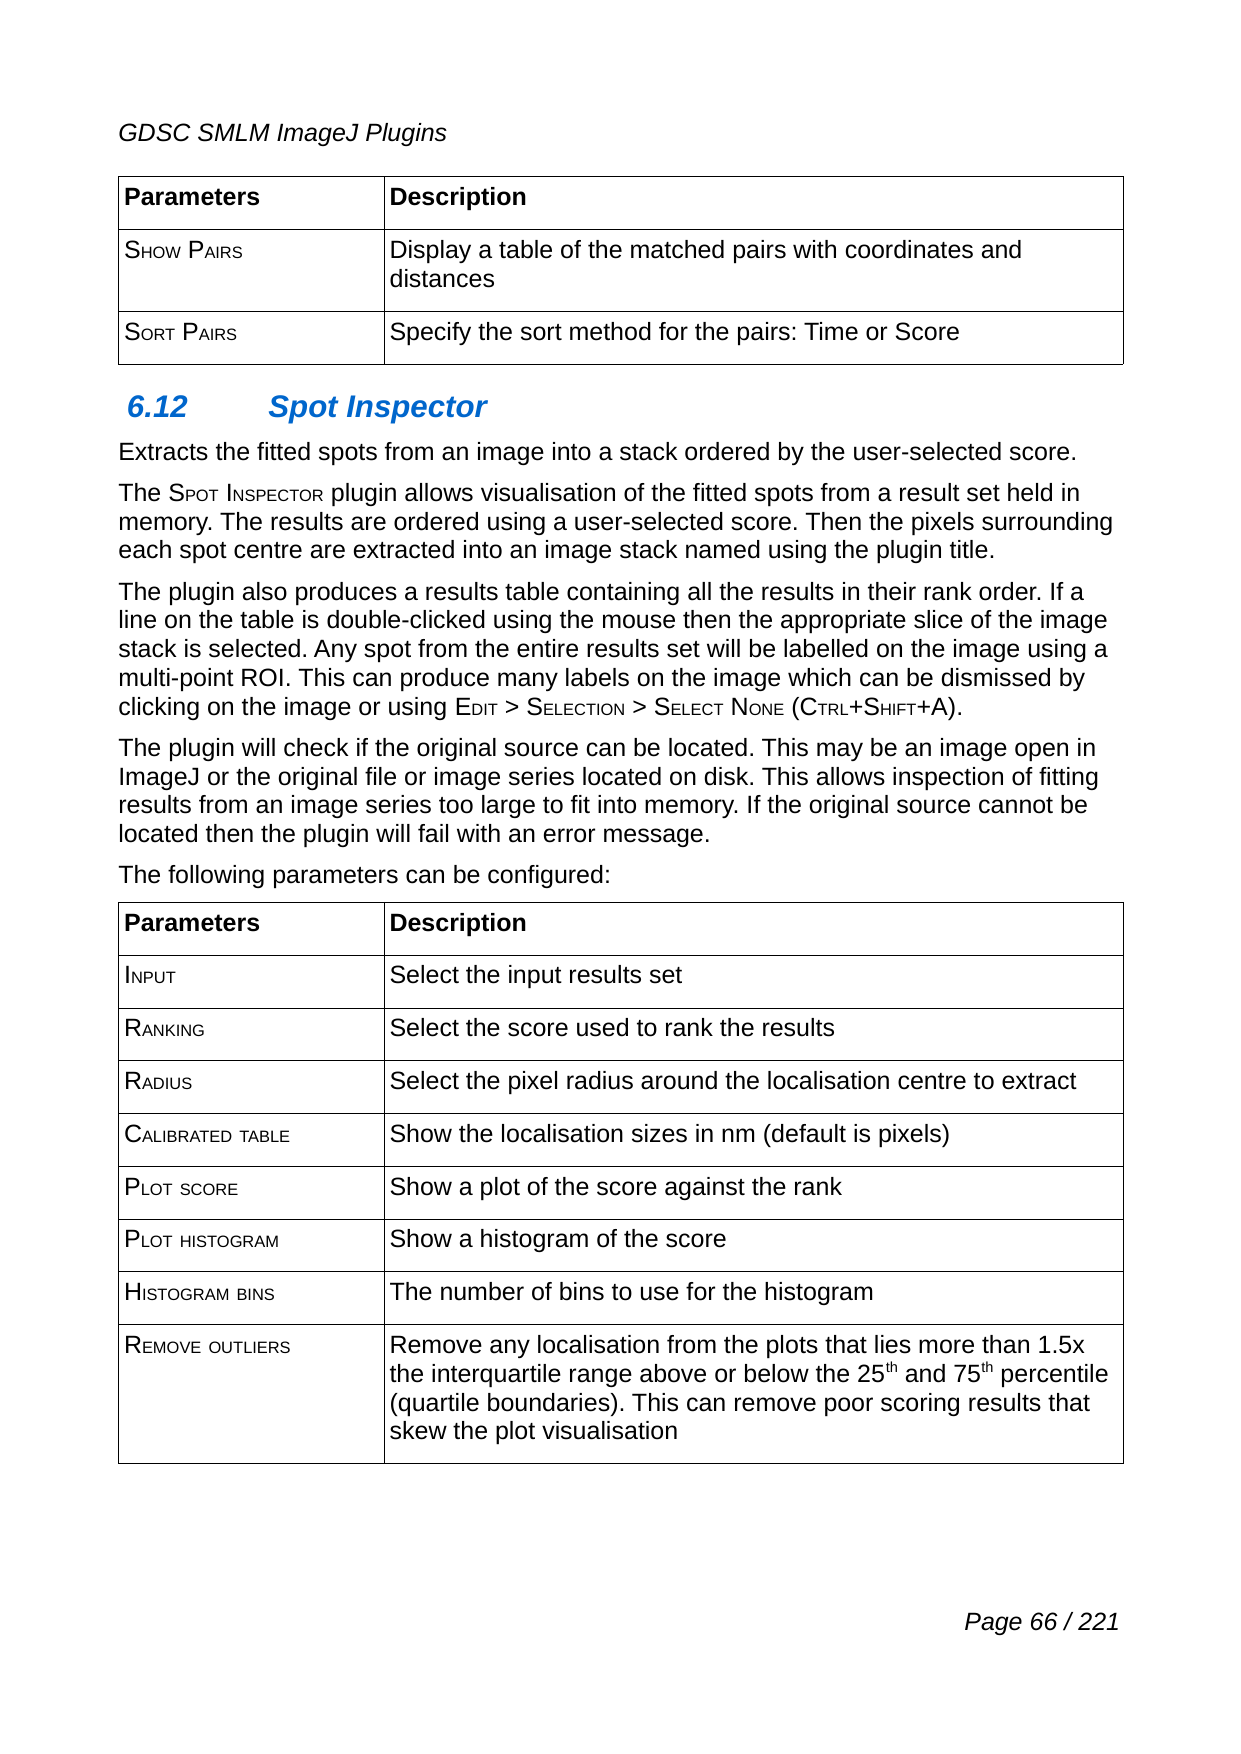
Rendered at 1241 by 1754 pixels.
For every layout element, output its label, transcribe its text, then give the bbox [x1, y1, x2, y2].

table_cell Calibrated table [119, 1114, 384, 1166]
table_cell Radius [119, 1061, 384, 1113]
table_cell Specify the sort method for the pairs: Time or Score [385, 312, 1123, 363]
table_cell Remove outliers [119, 1325, 384, 1463]
text Extracts the fitted spots from an image into a stack ordered by the user-selected score. [118, 437, 1122, 466]
subtitle Spot Inspector [118, 388, 1122, 424]
table_cell Show the localisation sizes in nm (default is pixels) [385, 1114, 1123, 1166]
table_cell Display a table of the matched pairs with coordinates and distances [385, 230, 1123, 311]
table_cell Select the pixel radius around the localisation centre to extract [385, 1061, 1123, 1113]
table_header Parameters [119, 903, 384, 954]
table_cell Plot score [119, 1167, 384, 1219]
text The following parameters can be configured: [118, 861, 1122, 889]
table_cell Histogram bins [119, 1272, 384, 1324]
table_header Description [385, 903, 1123, 954]
table_cell Ranking [119, 1009, 384, 1060]
text The plugin also produces a results table containing all the results in their rank order. If a line on the table is double-clicked using the mouse then the appropriate slice of the image stack is selected. Any spot from the entire results set will be labelled on the image using a multi-point ROI. This can produce many labels on the image which can be dismissed by clicking on the image or using Edit > Selection > Select None (Ctrl+Shift+A). [118, 577, 1122, 721]
table_cell Show a histogram of the score [385, 1220, 1123, 1271]
table_cell Select the score used to rank the results [385, 1009, 1123, 1060]
table_cell Show a plot of the score against the rank [385, 1167, 1123, 1219]
table_header Description [385, 177, 1123, 229]
table_cell Remove any localisation from the plots that lies more than 1.5x the interquartile range above or below the 25th and 75th percentile (quartile boundaries). This can remove poor scoring results that skew the plot visualisation [385, 1325, 1123, 1463]
table_cell Show Pairs [119, 230, 384, 311]
table_cell Select the input results set [385, 956, 1123, 1007]
table_cell The number of bins to use for the histogram [385, 1272, 1123, 1324]
text The plugin will check if the original source can be located. This may be an image open in ImageJ or the original file or image series located on disk. This allows inspection of fitting results from an image series too large to fit into memory. If the original source cannot be located then the plugin will fail with an error message. [118, 733, 1122, 848]
table_cell Sort Pairs [119, 312, 384, 363]
text The Spot Inspector plugin allows visualisation of the fitted spots from a result set held in memory. The results are ordered using a user-selected score. Then the pixels surrounding each spot centre are extracted into an image stack named using the plugin title. [118, 478, 1122, 564]
table_cell Input [119, 956, 384, 1007]
table_header Parameters [119, 177, 384, 229]
table_cell Plot histogram [119, 1220, 384, 1271]
